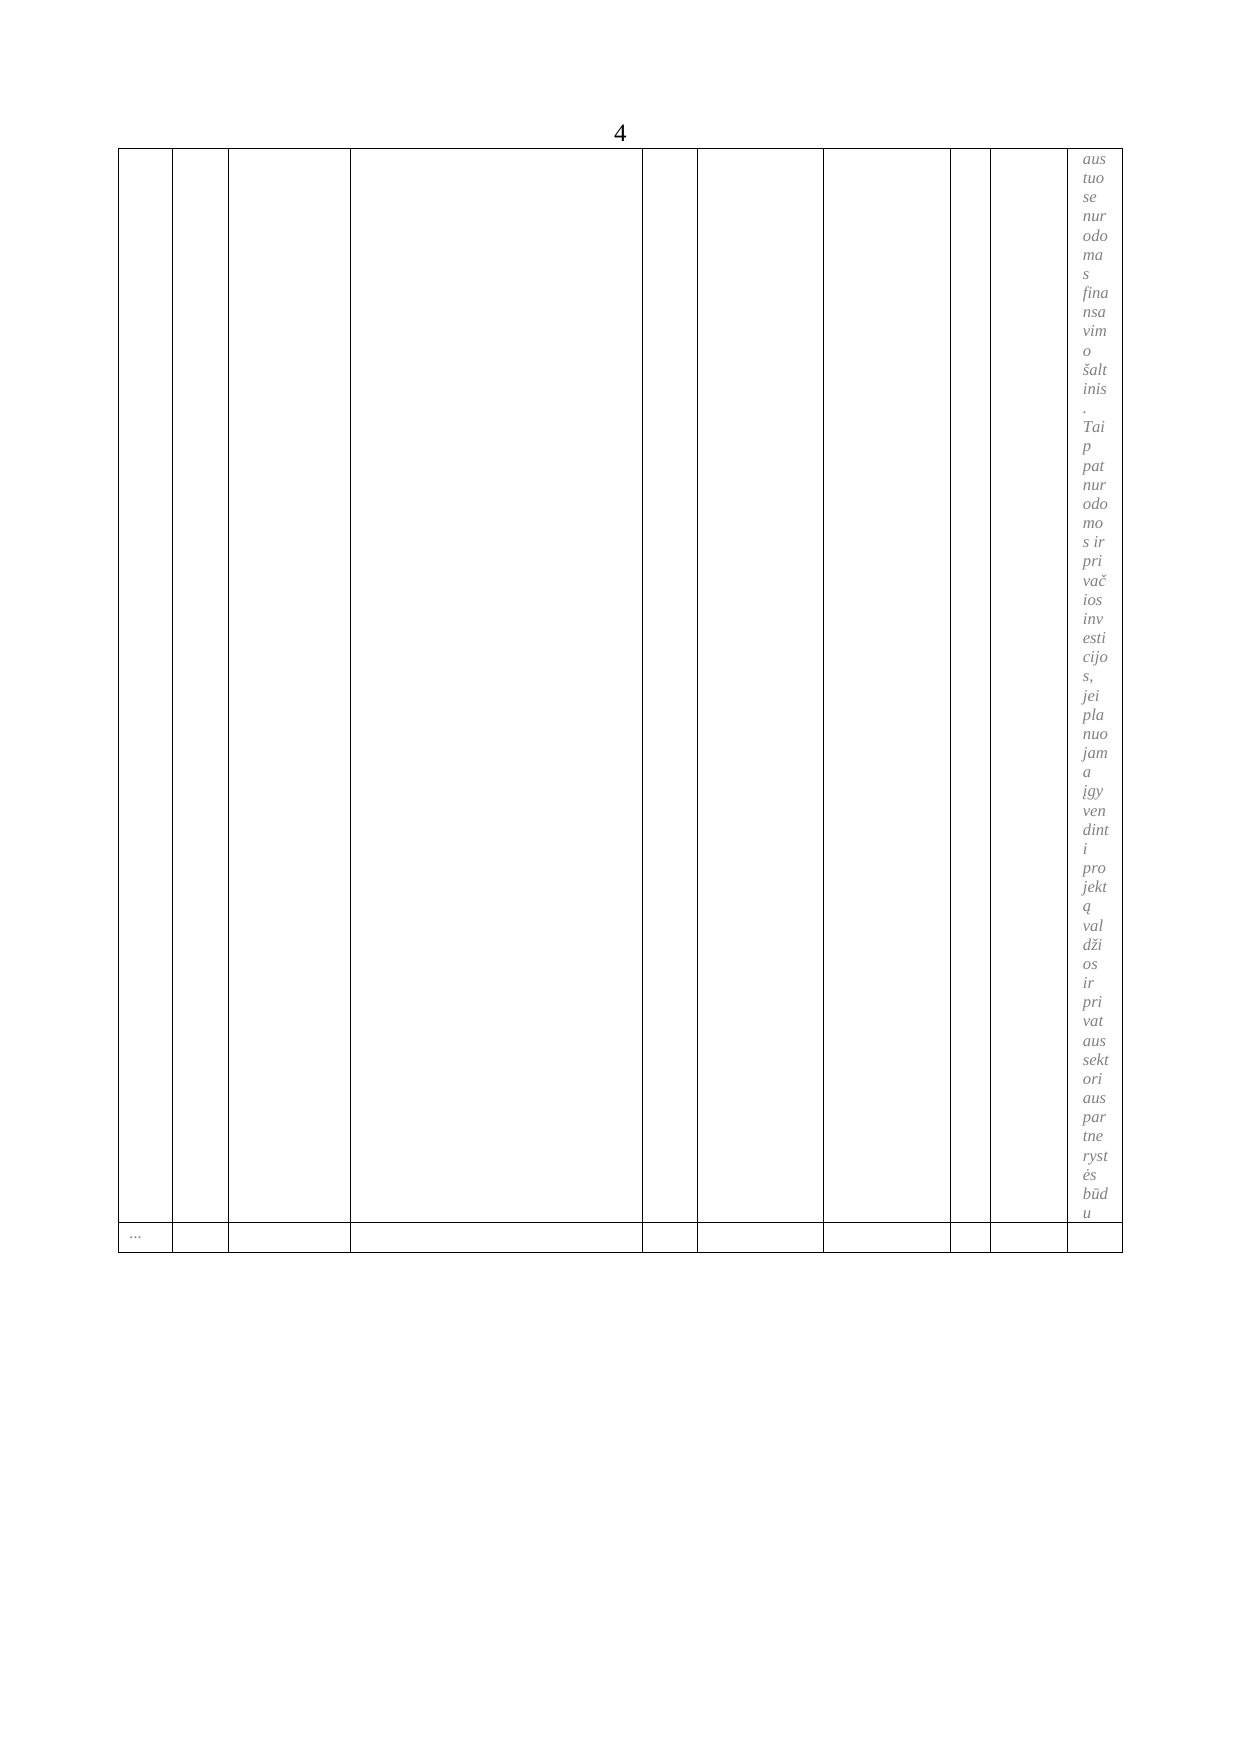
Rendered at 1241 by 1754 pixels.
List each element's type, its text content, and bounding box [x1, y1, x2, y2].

table_cell [351, 149, 642, 1222]
table_cell [643, 1223, 697, 1252]
table_cell [643, 149, 697, 1222]
table_cell [229, 149, 350, 1222]
table_cell [698, 149, 823, 1222]
table_cell [698, 1223, 823, 1252]
table_cell [351, 1223, 642, 1252]
table_cell [951, 149, 990, 1222]
table_cell austuose nurodomas finansavimo šaltinis. Taip pat nurodomos ir privačios investicijos, jei planuojama įgyvendinti projektą valdžios ir privataus sektoriaus partnerystės būdu [1068, 149, 1122, 1222]
table_cell [119, 149, 172, 1222]
table_cell [824, 149, 950, 1222]
table_cell [991, 1223, 1067, 1252]
table_cell [173, 149, 228, 1222]
table_cell ... [119, 1223, 172, 1252]
table_cell [229, 1223, 350, 1252]
table_cell [1068, 1223, 1122, 1252]
table_cell [824, 1223, 950, 1252]
table_cell [173, 1223, 228, 1252]
table_cell [951, 1223, 990, 1252]
table_cell [991, 149, 1067, 1222]
